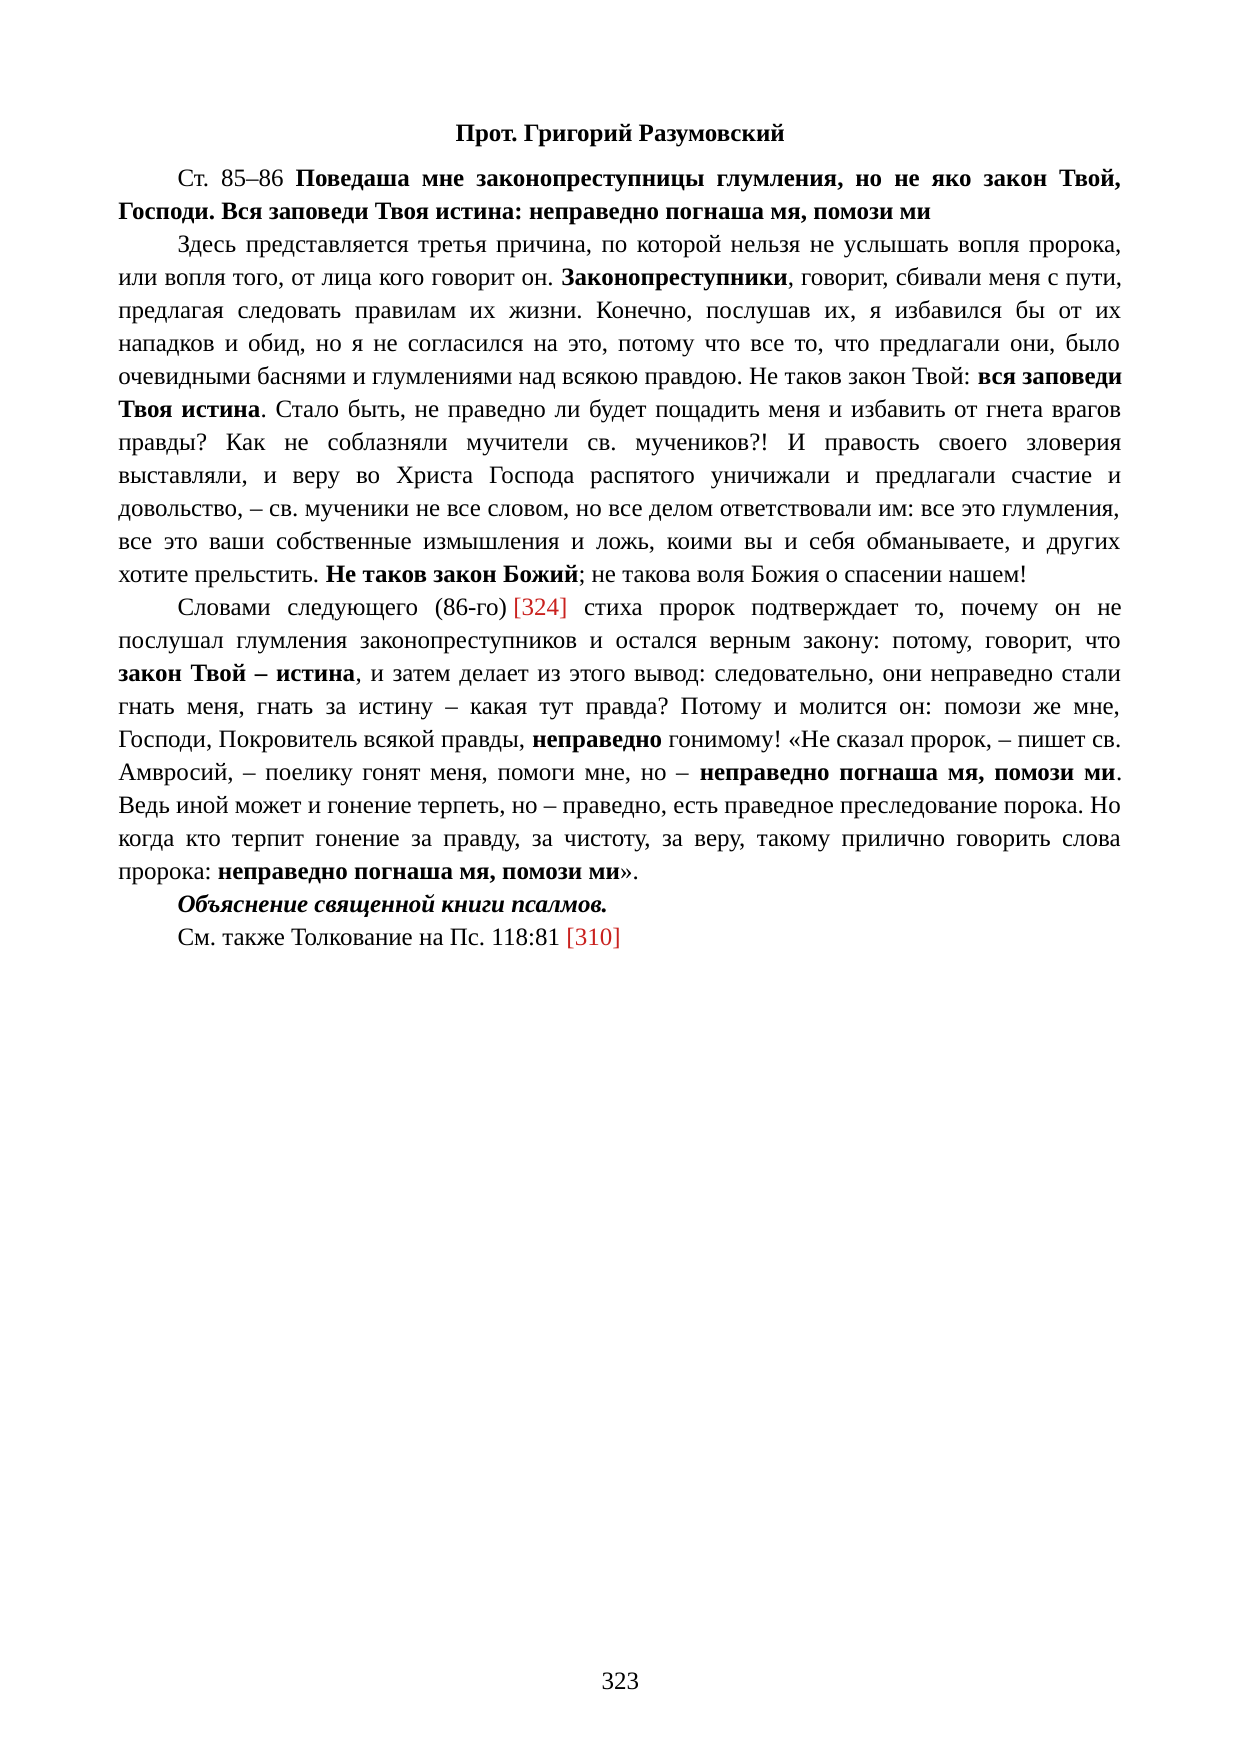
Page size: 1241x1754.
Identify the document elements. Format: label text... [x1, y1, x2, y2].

text Объяснение священной книги псалмов. [118, 889, 1122, 918]
text См. также Толкование на Пс. 118:81 [310] [118, 922, 1122, 951]
text Словами следующего (86-го) [324] стиха пророк подтверждает то, почему он не послушал глумления законопреступников и остался верным закону: потому, говорит, что закон Твой – истина, и затем делает из этого вывод: следовательно, они неправедно стали гнать меня, гнать за истину – какая тут правда? Потому и молится он: помози же мне, Господи, Покровитель всякой правды, неправедно гонимому! «Не сказал пророк, – пишет св. Амвросий, – поелику гонят меня, помоги мне, но – неправедно погнаша мя, помози ми. Ведь иной может и гонение терпеть, но – праведно, есть праведное преследование порока. Но когда кто терпит гонение за правду, за чистоту, за веру, такому прилично говорить слова пророка: неправедно погнаша мя, помози ми». [118, 592, 1122, 885]
text Здесь представляется третья причина, по которой нельзя не услышать вопля пророка, или вопля того, от лица кого говорит он. Законопреступники, говорит, сбивали меня с пути, предлагая следовать правилам их жизни. Конечно, послушав их, я избавился бы от их нападков и обид, но я не согласился на это, потому что все то, что предлагали они, было очевидными баснями и глумлениями над всякою правдою. Не таков закон Твой: вся заповеди Твоя истина. Стало быть, не праведно ли будет пощадить меня и избавить от гнета врагов правды? Как не соблазняли мучители св. мучеников?! И правость своего зловерия выставляли, и веру во Христа Господа распятого уничижали и предлагали счастие и довольство, – св. мученики не все словом, но все делом ответствовали им: все это глумления, все это ваши собственные измышления и ложь, коими вы и себя обманываете, и других хотите прельстить. Не таков закон Божий; не такова воля Божия о спасении нашем! [118, 229, 1122, 588]
subtitle Прот. Григорий Разумовский [118, 118, 1122, 147]
text Ст. 85–86 Поведаша мне законопреступницы глумления, но не яко закон Твой, Господи. Вся заповеди Твоя истина: неправедно погнаша мя, помози ми [118, 163, 1122, 225]
